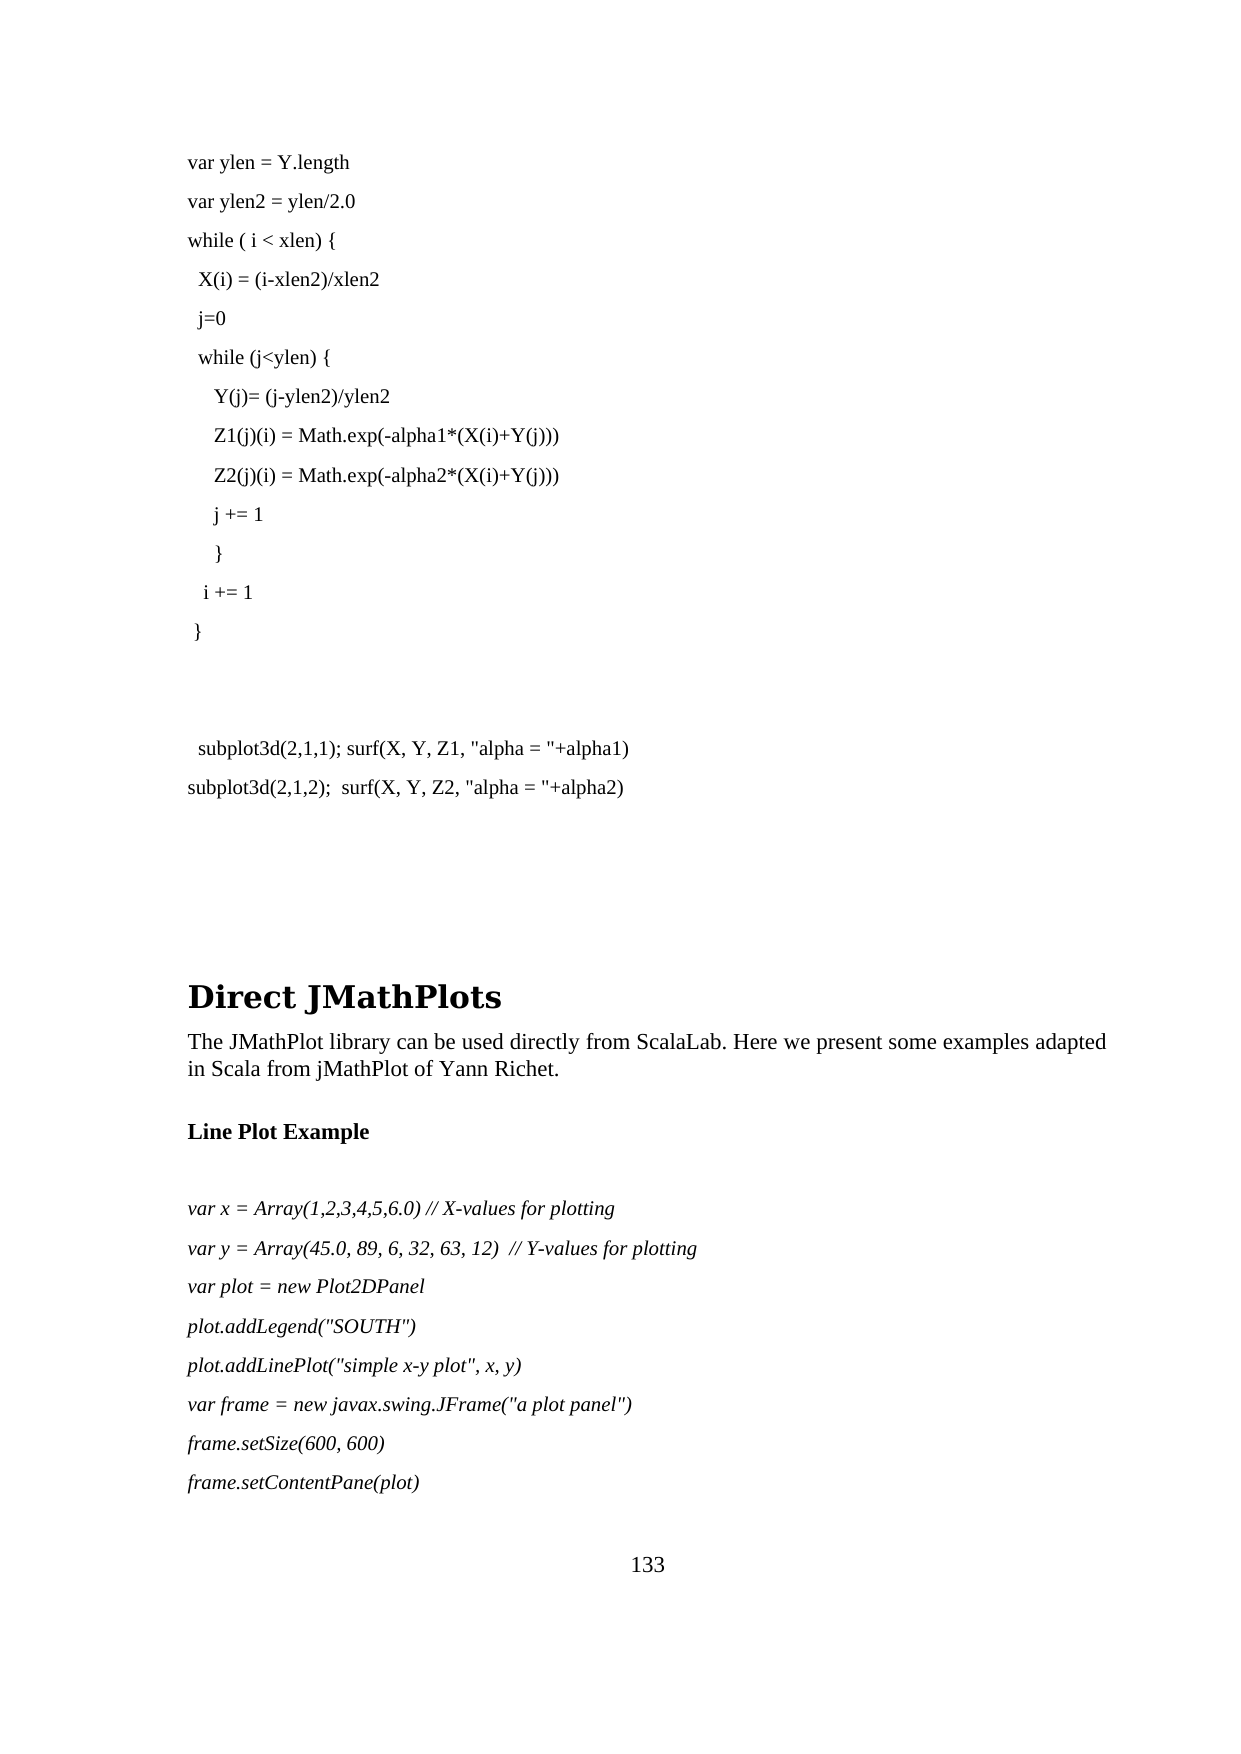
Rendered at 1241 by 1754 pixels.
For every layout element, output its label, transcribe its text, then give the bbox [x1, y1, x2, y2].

text The JMathPlot library can be used directly from ScalaLab. Here we present some examples adapted in Scala from jMathPlot of Yann Richet. [187, 1028, 1108, 1081]
text Y(j)= (j-ylen2)/ylen2 [187, 384, 1108, 408]
text subplot3d(2,1,2); surf(X, Y, Z2, "alpha = "+alpha2) [187, 775, 1108, 799]
text } [187, 619, 1108, 643]
text subplot3d(2,1,1); surf(X, Y, Z1, "alpha = "+alpha1) [187, 736, 1108, 760]
text var frame = new javax.swing.JFrame("a plot panel") [187, 1392, 1108, 1416]
text Z1(j)(i) = Math.exp(-alpha1*(X(i)+Y(j))) [187, 423, 1108, 447]
text var ylen2 = ylen/2.0 [187, 189, 1108, 213]
text i += 1 [187, 580, 1108, 604]
subtitle Line Plot Example [187, 1118, 1108, 1145]
text while ( i < xlen) { [187, 228, 1108, 252]
text var ylen = Y.length [187, 150, 1108, 174]
subtitle Direct JMathPlots [187, 979, 1108, 1016]
text while (j<ylen) { [187, 345, 1108, 369]
text plot.addLegend("SOUTH") [187, 1313, 1108, 1338]
text j=0 [187, 306, 1108, 330]
text plot.addLinePlot("simple x-y plot", x, y) [187, 1353, 1108, 1377]
text Z2(j)(i) = Math.exp(-alpha2*(X(i)+Y(j))) [187, 462, 1108, 487]
text X(i) = (i-xlen2)/xlen2 [187, 267, 1108, 291]
text frame.setContentPane(plot) [187, 1470, 1108, 1494]
text var plot = new Plot2DPanel [187, 1274, 1108, 1298]
text var y = Array(45.0, 89, 6, 32, 63, 12) // Y-values for plotting [187, 1235, 1108, 1259]
text var x = Array(1,2,3,4,5,6.0) // X-values for plotting [187, 1196, 1108, 1220]
text } [187, 541, 1108, 565]
text frame.setSize(600, 600) [187, 1431, 1108, 1455]
text j += 1 [187, 502, 1108, 526]
